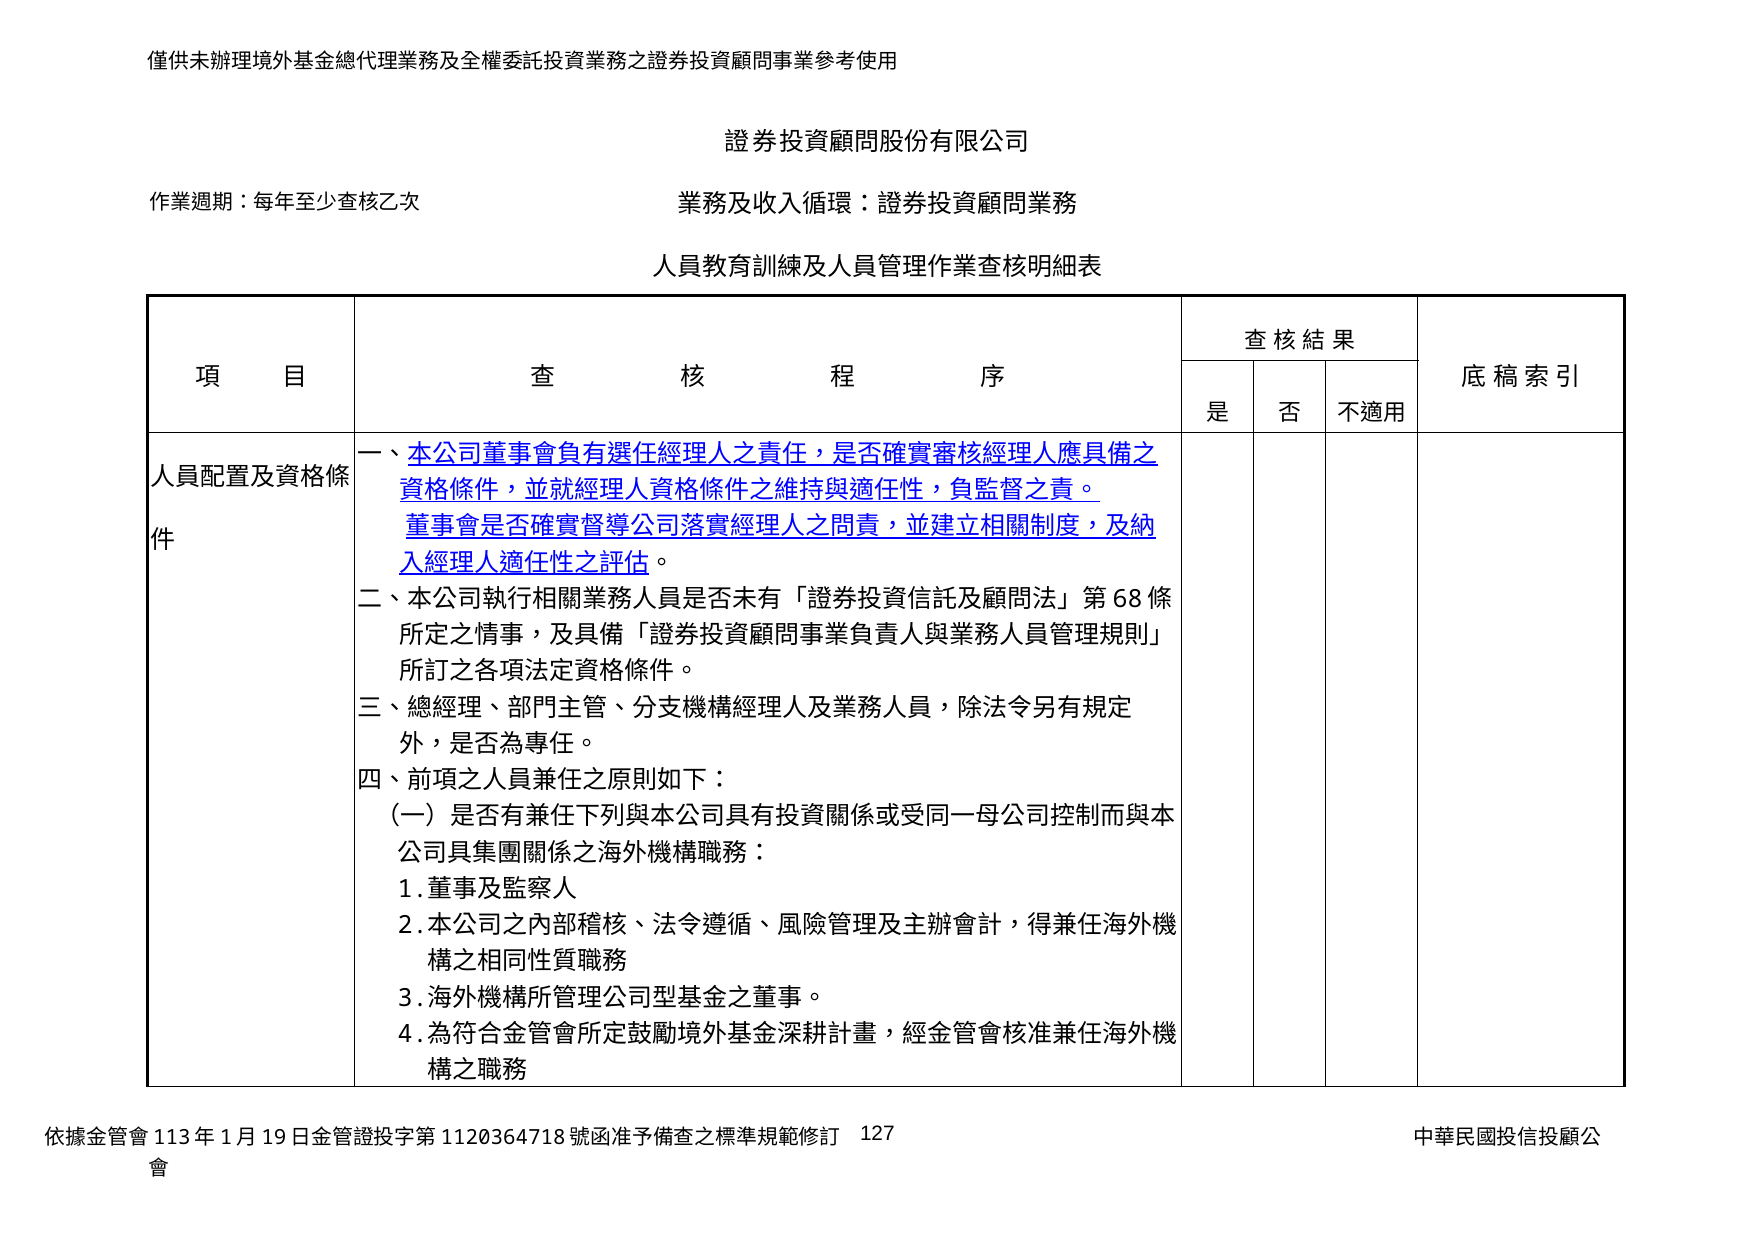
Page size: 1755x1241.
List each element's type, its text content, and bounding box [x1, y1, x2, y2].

table_cell [1254, 433, 1325, 1086]
table_header 底稿索引 [1418, 297, 1623, 432]
text 人員教育訓練及人員管理作業查核明細表 [148, 223, 1606, 285]
table_cell 否 [1254, 361, 1325, 432]
text 業務及收入循環：證券投資顧問業務 [148, 160, 1606, 223]
table_cell [1418, 433, 1623, 1086]
table_header 查 核 程 序 [355, 297, 1181, 432]
text 證券投資顧問股份有限公司 [148, 98, 1606, 160]
table_cell [1326, 433, 1417, 1086]
table_cell 是 [1182, 361, 1253, 432]
table_cell 不適用 [1326, 361, 1417, 432]
table_header 查核結果 [1182, 297, 1417, 360]
table_cell [1182, 433, 1253, 1086]
table_cell 一、本公司董事會負有選任經理人之責任，是否確實審核經理人應具備之資格條件，並就經理人資格條件之維持與適任性，負監督之責。 董事會是否確實督導公司落實經理人之問責，並建立相關制度，及納入經理人適任性之評估。 二、本公司執行相關業務人員是否未有「證券投資信託及顧問法」第68條所定之情事，及具備「證券投資顧問事業負責人與業務人員管理規則」所訂之各項法定資格條件。 三、總經理、部門主管、分支機構經理人及業務人員，除法令另有規定外，是否為專任。 四、前項之人員兼任之原則如下： （一）是否有兼任下列與本公司具有投資關係或受同一母公司控制而與本公司具集團關係之海外機構職務： 1.董事及監察人 2.本公司之內部稽核、法令遵循、風險管理及主辦會計，得兼任海外機構之相同性質職務 3.海外機構所管理公司型基金之董事。 4.為符合金管會所定鼓勵境外基金深耕計畫，經金管會核准兼任海外機構之職務 [355, 433, 1181, 1086]
table_header 項 目 [149, 297, 354, 432]
table_cell 人員配置及資格條件 [149, 433, 354, 1086]
